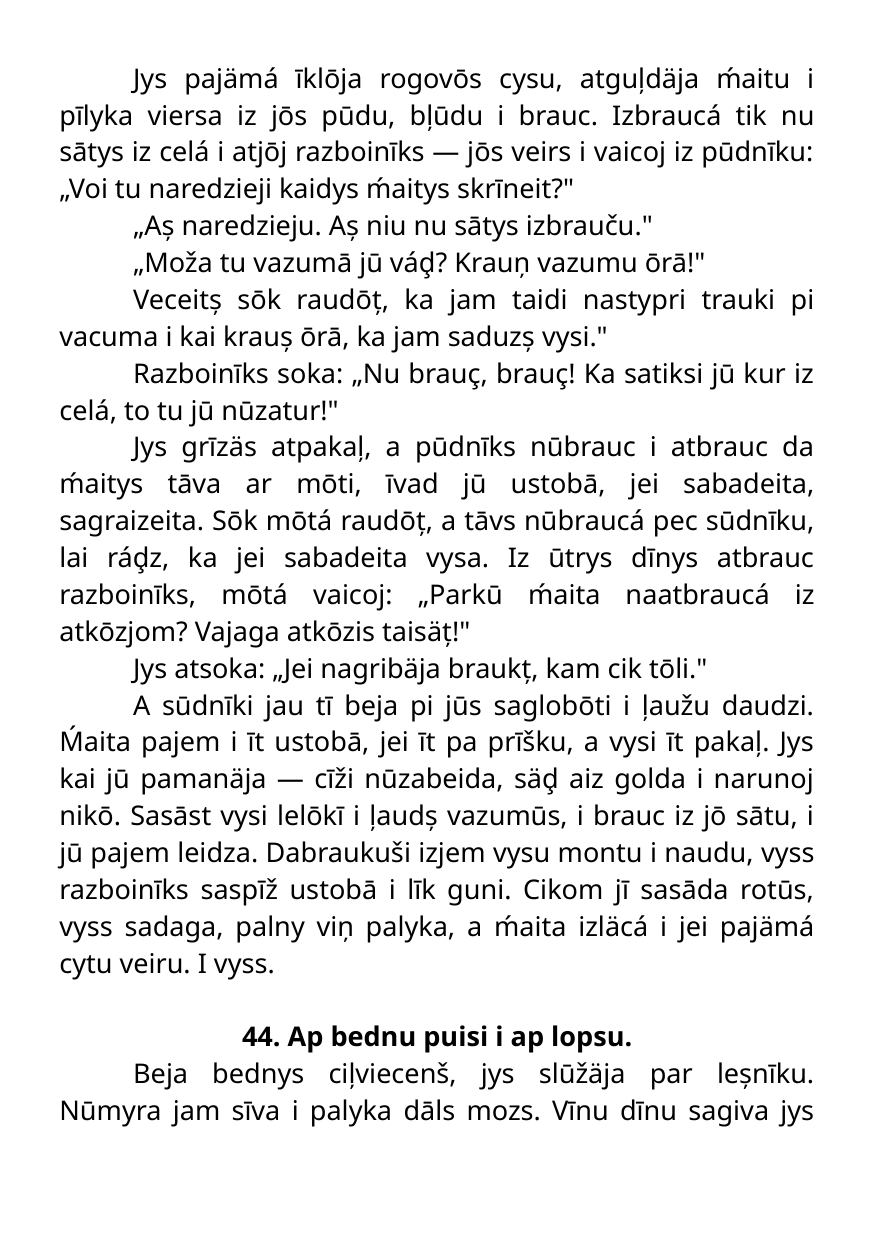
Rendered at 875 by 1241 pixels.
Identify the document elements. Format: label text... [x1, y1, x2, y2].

text A sūdnīki jau tī beja pi jūs saglobōti i ļaužu daudzi. Ḿaita pajem i īt ustobā, jei īt pa prīšku, a vysi īt pakaļ. Jys kai jū pamanäja — cīži nūzabeida, säḑ aiz golda i narunoj nikō. Sasāst vysi lelōkī i ļaudș vazumūs, i brauc iz jō sātu, i jū pajem leidza. Dabraukuši izjem vysu montu i naudu, vyss razboinīks saspīž ustobā i līk guni. Cikom jī sasāda rotūs, vyss sadaga, palny viņ palyka, a ḿaita izläcá i jei pajämá cytu veiru. I vyss. [59, 686, 815, 981]
text Razboinīks soka: „Nu brauç, brauç! Ka satiksi jū kur iz celá, to tu jū nūzatur!" [59, 354, 815, 428]
text Veceitș sōk raudōț, ka jam taidi nastypri trauki pi vacuma i kai krauș ōrā, ka jam saduzș vysi." [59, 280, 815, 354]
text Jys grīzäs atpakaļ, a pūdnīks nūbrauc i atbrauc da ḿaitys tāva ar mōti, īvad jū ustobā, jei sabadeita, sagraizeita. Sōk mōtá raudōț, a tāvs nūbraucá pec sūdnīku, lai ráḑz, ka jei sabadeita vysa. Iz ūtrys dīnys atbrauc razboinīks, mōtá vaicoj: „Parkū ḿaita naatbraucá iz atkōzjom? Vajaga atkōzis taisäț!" [59, 428, 815, 649]
text Jys pajämá īklōja rogovōs cysu, atguļdäja ḿaitu i pīlyka viersa iz jōs pūdu, bļūdu i brauc. Izbraucá tik nu sātys iz celá i atjōj razboinīks — jōs veirs i vaicoj iz pūdnīku: „Voi tu naredzieji kaidys ḿaitys skrīneit?" [59, 59, 815, 207]
text 44. Ap bednu puisi i ap lopsu. [59, 1018, 815, 1055]
text „Moža tu vazumā jū váḑ? Krauņ vazumu ōrā!" [59, 243, 815, 280]
text Jys atsoka: „Jei nagribäja braukț, kam cik tōli." [59, 649, 815, 686]
text „Aș naredzieju. Aș niu nu sātys izbrauču." [59, 207, 815, 243]
text Beja bednys ciļviecenš, jys slūžäja par leșnīku. Nūmyra jam sīva i palyka dāls mozs. Vīnu dīnu sagiva jys [59, 1055, 815, 1128]
